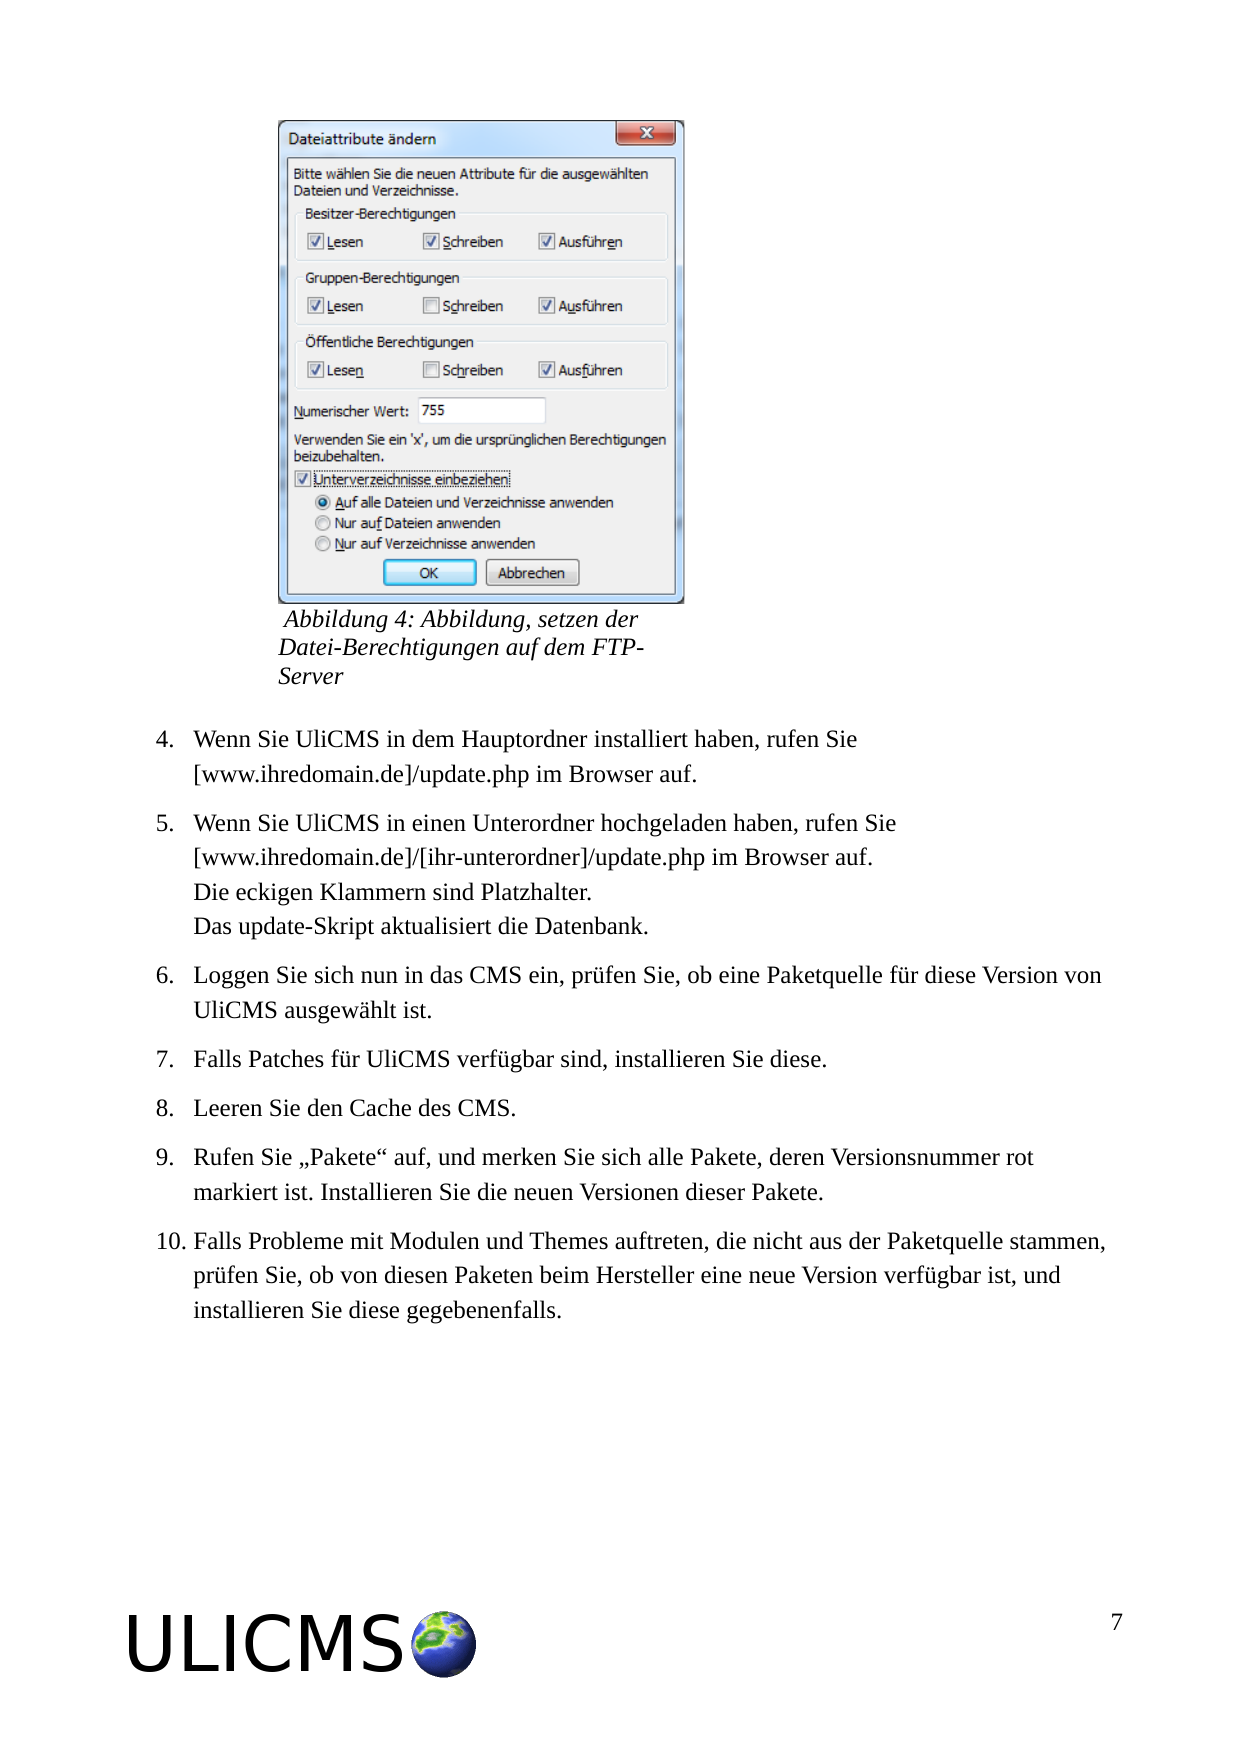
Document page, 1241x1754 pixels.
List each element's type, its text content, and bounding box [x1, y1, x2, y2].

list Leeren Sie den Cache des CMS. [156, 1093, 1123, 1122]
picture [118, 1607, 479, 1681]
list Abbildung 4: Abbildung, setzen der Datei-Berechtigungen auf dem FTP-Server [278, 604, 684, 719]
list Wenn Sie UliCMS in dem Hauptordner installiert haben, rufen Sie [www.ihredomain.de]/update.php im Browser auf. [156, 108, 1123, 788]
list Falls Patches für UliCMS verfügbar sind, installieren Sie diese. [156, 1044, 1123, 1073]
list Loggen Sie sich nun in das CMS ein, prüfen Sie, ob eine Paketquelle für diese Version von UliCMS ausgewählt ist. [156, 961, 1123, 1024]
list Wenn Sie UliCMS in einen Unterordner hochgeladen haben, rufen Sie [www.ihredomain.de]/[ihr-unterordner]/update.php im Browser auf. Die eckigen Klammern sind Platzhalter. Das update-Skript aktualisiert die Datenbank. [156, 808, 1123, 940]
list Falls Probleme mit Modulen und Themes auftreten, die nicht aus der Paketquelle stammen, prüfen Sie, ob von diesen Paketen beim Hersteller eine neue Version verfügbar ist, und installieren Sie diese gegebenenfalls. [156, 1226, 1123, 1323]
list Rufen Sie „Pakete“ auf, und merken Sie sich alle Pakete, deren Versionsnummer rot markiert ist. Installieren Sie die neuen Versionen dieser Pakete. [156, 1142, 1123, 1205]
picture [278, 120, 685, 604]
